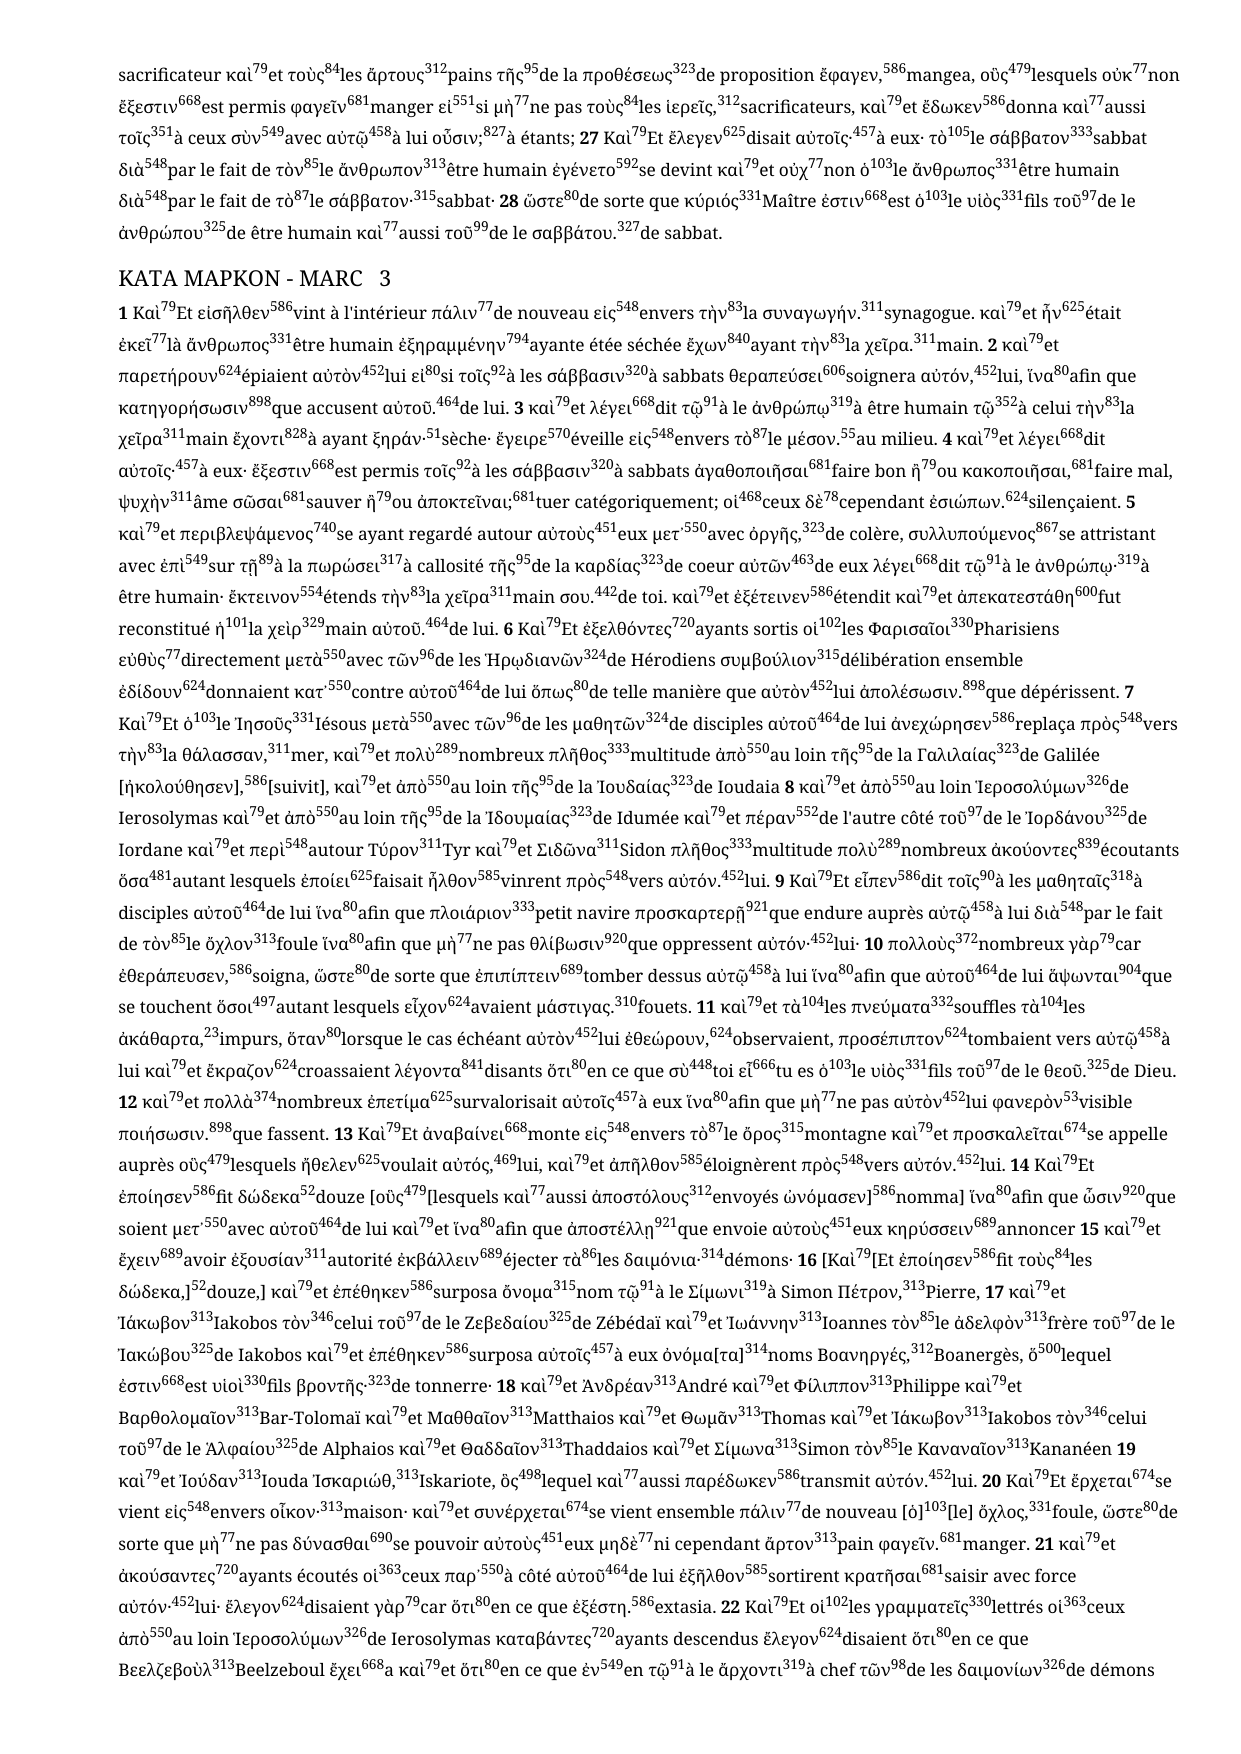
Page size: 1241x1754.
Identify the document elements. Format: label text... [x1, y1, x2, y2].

text ΚΑΤΑ ΜΑΡΚΟΝ - MARC 3 [118, 263, 1181, 293]
text 1 Καὶ79Et εἰσῆλθεν586vint à l'intérieur πάλιν77de nouveau εἰς548envers τὴν83la συναγωγήν.311synagogue. καὶ79et ἦν625était ἐκεῖ77là ἄνθρωπος331être humain ἐξηραμμένην794ayante étée séchée ἔχων840ayant τὴν83la χεῖρα.311main. 2 καὶ79et παρετήρουν624épiaient αὐτὸν452lui εἰ80si τοῖς92à les σάββασιν320à sabbats θεραπεύσει606soignera αὐτόν,452lui, ἵνα80afin que κατηγορήσωσιν898que accusent αὐτοῦ.464de lui. 3 καὶ79et λέγει668dit τῷ91à le ἀνθρώπῳ319à être humain τῷ352à celui τὴν83la χεῖρα311main ἔχοντι828à ayant ξηράν·51sèche· ἔγειρε570éveille εἰς548envers τὸ87le μέσον.55au milieu. 4 καὶ79et λέγει668dit αὐτοῖς·457à eux· ἔξεστιν668est permis τοῖς92à les σάββασιν320à sabbats ἀγαθοποιῆσαι681faire bon ἢ79ou κακοποιῆσαι,681faire mal, ψυχὴν311âme σῶσαι681sauver ἢ79ou ἀποκτεῖναι;681tuer catégoriquement; οἱ468ceux δὲ78cependant ἐσιώπων.624silençaient. 5 καὶ79et περιβλεψάμενος740se ayant regardé autour αὐτοὺς451eux μετ᾽550avec ὀργῆς,323de colère, συλλυπούμενος867se attristant avec ἐπὶ549sur τῇ89à la πωρώσει317à callosité τῆς95de la καρδίας323de coeur αὐτῶν463de eux λέγει668dit τῷ91à le ἀνθρώπῳ·319à être humain· ἔκτεινον554étends τὴν83la χεῖρα311main σου.442de toi. καὶ79et ἐξέτεινεν586étendit καὶ79et ἀπεκατεστάθη600fut reconstitué ἡ101la χεὶρ329main αὐτοῦ.464de lui. 6 Καὶ79Et ἐξελθόντες720ayants sortis οἱ102les Φαρισαῖοι330Pharisiens εὐθὺς77directement μετὰ550avec τῶν96de les Ἡρῳδιανῶν324de Hérodiens συμβούλιον315délibération ensemble ἐδίδουν624donnaient κατ᾽550contre αὐτοῦ464de lui ὅπως80de telle manière que αὐτὸν452lui ἀπολέσωσιν.898que dépérissent. 7 Καὶ79Et ὁ103le Ἰησοῦς331Iésous μετὰ550avec τῶν96de les μαθητῶν324de disciples αὐτοῦ464de lui ἀνεχώρησεν586replaça πρὸς548vers τὴν83la θάλασσαν,311mer, καὶ79et πολὺ289nombreux πλῆθος333multitude ἀπὸ550au loin τῆς95de la Γαλιλαίας323de Galilée [ἠκολούθησεν],586[suivit], καὶ79et ἀπὸ550au loin τῆς95de la Ἰουδαίας323de Ioudaia 8 καὶ79et ἀπὸ550au loin Ἱεροσολύμων326de Ierosolymas καὶ79et ἀπὸ550au loin τῆς95de la Ἰδουμαίας323de Idumée καὶ79et πέραν552de l'autre côté τοῦ97de le Ἰορδάνου325de Iordane καὶ79et περὶ548autour Τύρον311Tyr καὶ79et Σιδῶνα311Sidon πλῆθος333multitude πολὺ289nombreux ἀκούοντες839écoutants ὅσα481autant lesquels ἐποίει625faisait ἦλθον585vinrent πρὸς548vers αὐτόν.452lui. 9 Καὶ79Et εἶπεν586dit τοῖς90à les μαθηταῖς318à disciples αὐτοῦ464de lui ἵνα80afin que πλοιάριον333petit navire προσκαρτερῇ921que endure auprès αὐτῷ458à lui διὰ548par le fait de τὸν85le ὄχλον313foule ἵνα80afin que μὴ77ne pas θλίβωσιν920que oppressent αὐτόν·452lui· 10 πολλοὺς372nombreux γὰρ79car ἐθεράπευσεν,586soigna, ὥστε80de sorte que ἐπιπίπτειν689tomber dessus αὐτῷ458à lui ἵνα80afin que αὐτοῦ464de lui ἅψωνται904que se touchent ὅσοι497autant lesquels εἶχον624avaient μάστιγας.310fouets. 11 καὶ79et τὰ104les πνεύματα332souffles τὰ104les ἀκάθαρτα,23impurs, ὅταν80lorsque le cas échéant αὐτὸν452lui ἐθεώρουν,624observaient, προσέπιπτον624tombaient vers αὐτῷ458à lui καὶ79et ἔκραζον624croassaient λέγοντα841disants ὅτι80en ce que σὺ448toi εἶ666tu es ὁ103le υἱὸς331fils τοῦ97de le θεοῦ.325de Dieu. 12 καὶ79et πολλὰ374nombreux ἐπετίμα625survalorisait αὐτοῖς457à eux ἵνα80afin que μὴ77ne pas αὐτὸν452lui φανερὸν53visible ποιήσωσιν.898que fassent. 13 Καὶ79Et ἀναβαίνει668monte εἰς548envers τὸ87le ὄρος315montagne καὶ79et προσκαλεῖται674se appelle auprès οὓς479lesquels ἤθελεν625voulait αὐτός,469lui, καὶ79et ἀπῆλθον585éloignèrent πρὸς548vers αὐτόν.452lui. 14 Καὶ79Et ἐποίησεν586fit δώδεκα52douze [οὓς479[lesquels καὶ77aussi ἀποστόλους312envoyés ὠνόμασεν]586nomma] ἵνα80afin que ὦσιν920que soient μετ᾽550avec αὐτοῦ464de lui καὶ79et ἵνα80afin que ἀποστέλλῃ921que envoie αὐτοὺς451eux κηρύσσειν689annoncer 15 καὶ79et ἔχειν689avoir ἐξουσίαν311autorité ἐκβάλλειν689éjecter τὰ86les δαιμόνια·314démons· 16 [Καὶ79[Et ἐποίησεν586fit τοὺς84les δώδεκα,]52douze,] καὶ79et ἐπέθηκεν586surposa ὄνομα315nom τῷ91à le Σίμωνι319à Simon Πέτρον,313Pierre, 17 καὶ79et Ἰάκωβον313Iakobos τὸν346celui τοῦ97de le Ζεβεδαίου325de Zébédaï καὶ79et Ἰωάννην313Ioannes τὸν85le ἀδελφὸν313frère τοῦ97de le Ἰακώβου325de Iakobos καὶ79et ἐπέθηκεν586surposa αὐτοῖς457à eux ὀνόμα[τα]314noms Βοανηργές,312Boanergès, ὅ500lequel ἐστιν668est υἱοὶ330fils βροντῆς·323de tonnerre· 18 καὶ79et Ἀνδρέαν313André καὶ79et Φίλιππον313Philippe καὶ79et Βαρθολομαῖον313Bar-Tolomaï καὶ79et Μαθθαῖον313Matthaios καὶ79et Θωμᾶν313Thomas καὶ79et Ἰάκωβον313Iakobos τὸν346celui τοῦ97de le Ἁλφαίου325de Alphaios καὶ79et Θαδδαῖον313Thaddaios καὶ79et Σίμωνα313Simon τὸν85le Καναναῖον313Kananéen 19 καὶ79et Ἰούδαν313Iouda Ἰσκαριώθ,313Iskariote, ὃς498lequel καὶ77aussi παρέδωκεν586transmit αὐτόν.452lui. 20 Καὶ79Et ἔρχεται674se vient εἰς548envers οἶκον·313maison· καὶ79et συνέρχεται674se vient ensemble πάλιν77de nouveau [ὁ]103[le] ὄχλος,331foule, ὥστε80de sorte que μὴ77ne pas δύνασθαι690se pouvoir αὐτοὺς451eux μηδὲ77ni cependant ἄρτον313pain φαγεῖν.681manger. 21 καὶ79et ἀκούσαντες720ayants écoutés οἱ363ceux παρ᾽550à côté αὐτοῦ464de lui ἐξῆλθον585sortirent κρατῆσαι681saisir avec force αὐτόν·452lui· ἔλεγον624disaient γὰρ79car ὅτι80en ce que ἐξέστη.586extasia. 22 Καὶ79Et οἱ102les γραμματεῖς330lettrés οἱ363ceux ἀπὸ550au loin Ἱεροσολύμων326de Ierosolymas καταβάντες720ayants descendus ἔλεγον624disaient ὅτι80en ce que Βεελζεβοὺλ313Beelzeboul ἔχει668a καὶ79et ὅτι80en ce que ἐν549en τῷ91à le ἄρχοντι319à chef τῶν98de les δαιμονίων326de démons ἐκβάλλει668éjecte τὰ86les δαιμόνια.314démons. 23 Καὶ79Et προσκαλεσάμενος740se ayant appelé auprès αὐτοὺς451eux ἐν549en παραβολαῖς316à paraboles ἔλεγεν625disait αὐτοῖς·457à eux· πῶς77comment? δύναται674se peut σατανᾶς331Satanas σατανᾶν313Satanas ἐκβάλλειν;689éjecter; 24 καὶ79et ἐὰν80si le cas échéant βασιλεία329royauté ἐφ᾽548sur ἑαυτὴν526elle-même μερισθῇ,911que soit partagé, οὐ77non δύναται674se peut σταθῆναι683être dressé ἡ101la βασιλεία329royauté ἐκείνη·154celle-là· 25 καὶ79et ἐὰν80si le cas échéant οἰκία329maison d'habitation ἐφ᾽548sur ἑαυτὴν526elle-même μερισθῇ,911que soit partagé, οὐ77non δυνήσεται612se pourra ἡ101la οἰκία329maison d'habitation ἐκείνη154celle-là σταθῆναι.683être dressé. 26 καὶ79et εἰ80si ὁ103le σατανᾶς331Satanas ἀνέστη586redressa ἐφ᾽548sur ἑαυτὸν528lui-même καὶ79et ἐμερίσθη,600fut partagé, οὐ77non δύναται674se peut στῆναι681dresser ἀλλὰ79mais τέλος315achèvement ἔχει.668a. 27 ἀλλ᾽79mais οὐ77non δύναται674se peut οὐδεὶς390aucun εἰς548envers τὴν83la οἰκίαν311maison d'habitation τοῦ97de le ἰσχυροῦ65de tenace εἰσελθὼν721ayant venu à l'intérieur τὰ86les σκεύη314ustensiles αὐτοῦ464de lui διαρπάσαι,681ravir au-travers, ἐὰν80si le cas échéant μὴ77ne pas πρῶτον77premièrement τὸν85le ἰσχυρὸν53tenace δήσῃ,899que attache de lien, καὶ79et τότε77alors τὴν83la οἰκίαν311maison d'habitation αὐτοῦ464de lui διαρπάσει.606ravira au-travers. 28 Ἀμὴν304Amen λέγω664je dis ὑμῖν438à vous ὅτι80en ce que πάντα391tous ἀφεθήσεται619sera abandonné τοῖς90à les υἱοῖς318à fils τῶν96de les ἀνθρώπων324de êtres humains τὰ104les ἁμαρτήματα332fautements καὶ79et αἱ100les βλασφημίαι328blasphémies ὅσα481autant lesquels ἐὰν340si le cas échéant βλασφημήσωσιν·898que blasphèment· 29 ὃς498lequel δ᾽78cependant ἂν340le cas échéant βλασφημήσῃ899que blasphème εἰς548envers τὸ87le πνεῦμα315souffle τὸ87le ἅγιον,6saint, οὐκ77non ἔχει668a ἄφεσιν311abandon εἰς548envers τὸν85le αἰῶνα,313ère, ἀλλ᾽79mais ἔνοχός47tenu au-dedans ἐστιν668est αἰωνίου18de éternel ἁμαρτήματος.327de fautement. 30 ὅτι80en ce que ἔλεγον·624disaient· πνεῦμα315souffle ἀκάθαρτον6impur ἔχει.668a. 31 Καὶ79Et ἔρχονται673se viennent ἡ101la μήτηρ329mère αὐτοῦ464de lui καὶ79et οἱ102les ἀδελφοὶ330frères αὐτοῦ464de lui καὶ79et ἔξω77au-dehors στήκοντες839tenants debout ἀπέστειλαν585envoyèrent πρὸς548vers αὐτὸν452lui καλοῦντες839appelants αὐτόν.452lui. 32 καὶ79et ἐκάθητο631se était assis περὶ548autour αὐτὸν452lui ὄχλος,331foule, καὶ79et λέγουσιν667disent αὐτῷ·458à lui· ἰδοὺ306voici ἡ101la μήτηρ329mère σου442de toi καὶ79et οἱ102les ἀδελφοί330frères σου442de toi [καὶ79[et αἱ100les ἀδελφαί328soeurs σου]442de toi] ἔξω77au-dehors ζητοῦσίν667cherchent σε.437toi. 33 καὶ79et ἀποκριθεὶς760ayant été répondu αὐτοῖς457à eux λέγει·668dit· τίς408quelle ἐστιν668est ἡ101la μήτηρ329mère μου424de moi καὶ79et οἱ102les ἀδελφοί330frères [μου];424[de moi]; 34 καὶ79et περιβλεψάμενος740se ayant regardé autour τοὺς345ceux περὶ548autour αὐτὸν452lui κύκλῳ77en cercle καθημένους848se étants assis λέγει·668dit· ἴδε306voici ἡ101la μήτηρ329mère μου424de moi καὶ79et οἱ102les ἀδελφοί330frères μου.424de moi. 35 ὃς498lequel [γὰρ]79[car] ἂν340le cas échéant ποιήσῃ899que fasse τὸ87le θέλημα315volonté τοῦ97de le θεοῦ,325de Dieu, οὗτος364celui-ci ἀδελφός331frère μου424de moi καὶ79et ἀδελφὴ329soeur καὶ79et μήτηρ329mère ἐστίν.668est. [118, 297, 1181, 1682]
text 1 Καὶ79Et εἰσελθὼν721ayant venu à l'intérieur πάλιν77de nouveau εἰς548envers Καφαρναοὺμ311Kapharnaoum δι᾽550par ἡμερῶν322de journées ἠκούσθη600fut écouté ὅτι80en ce que ἐν549en οἴκῳ319à maison ἐστίν.668est. 2 καὶ79et συνήχθησαν599furent mené ensemble πολλοὶ389nombreux ὥστε80de sorte que μηκέτι77ne pas plus χωρεῖν689placer μηδὲ77ni cependant τὰ347ces πρὸς548vers τὴν83la θύραν,311porte, καὶ79et ἐλάλει625bavardait αὐτοῖς457à eux τὸν85le λόγον.313discours. 3 Καὶ79Et ἔρχονται673se viennent φέροντες839portants πρὸς548vers αὐτὸν452lui παραλυτικὸν53paralytique αἰρόμενον875étant levé ὑπὸ550sous τεσσάρων.64de quatre. 4 καὶ79et μὴ77ne pas δυνάμενοι866se pouvants προσενέγκαι681apporter αὐτῷ458à lui διὰ548par le fait de τὸν85le ὄχλον313foule ἀπεστέγασαν585détoitèrent τὴν83la στέγην311toit ὅπου77là où ἦν,625était, καὶ79et ἐξορύξαντες720ayants arrachés χαλῶσιν667lâchent τὸν85le κράβαττον313grabat ὅπου77là où ὁ103le παραλυτικὸς71paralytique κατέκειτο.631se couchait de haut en bas. 5 καὶ79et ἰδὼν721ayant vu ὁ103le Ἰησοῦς331Iésous τὴν83la πίστιν311croyance αὐτῶν463de eux λέγει668dit τῷ91à le παραλυτικῷ·59à paralytique· τέκνον,339enfant, ἀφέωνται653ont été abandonnés σου442de toi αἱ100les ἁμαρτίαι.328fautes. 6 Ἦσαν624Étaient δέ78cependant τινες389des quelconques τῶν96de les γραμματέων324de lettrés ἐκεῖ77là καθήμενοι866se étants assis καὶ79et διαλογιζόμενοι866se calculants au-travers ἐν549en ταῖς88à les καρδίαις316à coeurs αὐτῶν·463de eux· 7 τί399quel οὗτος364celui-ci οὕτως77ainsi λαλεῖ;668bavarde; βλασφημεῖ·668blasphème· τίς410quel δύναται674se peut ἀφιέναι689abandonner ἁμαρτίας310fautes εἰ551si μὴ77ne pas εἷς197un ὁ103le θεός;331Dieu; 8 καὶ79et εὐθὺς77directement ἐπιγνοὺς721ayant reconnu ὁ103le Ἰησοῦς331Iésous τῷ93à le πνεύματι321à souffle αὐτοῦ464de lui ὅτι80en ce que οὕτως77ainsi διαλογίζονται673se calculent au-travers ἐν549en ἑαυτοῖς532à eux-mêmes λέγει668dit αὐτοῖς·457à eux· τί399quel ταῦτα347ces-ci διαλογίζεσθε671vous vous calculez au-travers ἐν549en ταῖς88à les καρδίαις316à coeurs ὑμῶν;441de vous; 9 τί412quel ἐστιν668est εὐκοπώτερον,49plus facile, εἰπεῖν681dire τῷ91à le παραλυτικῷ·59à paralytique· ἀφίενταί679sont abandonnés σου442de toi αἱ100les ἁμαρτίαι,328fautes, ἢ79ou εἰπεῖν·681dire· ἔγειρε570éveille καὶ79et ἆρον554lève τὸν85le κράβαττόν313grabat σου442de toi καὶ79et περιπάτει;570piétine autour; 10 ἵνα80afin que δὲ78cependant εἰδῆτε914que vous ayez su ὅτι80en ce que ἐξουσίαν311autorité ἔχει668a ὁ103le υἱὸς331fils τοῦ97de le ἀνθρώπου325de être humain ἐπὶ550sur τῆς95de la γῆς323de terre ἀφιέναι689abandonner ἁμαρτίας310fautes –935– λέγει668dit τῷ91à le παραλυτικῷ·59à paralytique· 11 σοὶ439à toi λέγω,664je dis, ἔγειρε570éveille ἆρον554lève τὸν85le κράβαττόν313grabat σου442de toi καὶ79et ὕπαγε570dirige en arrière εἰς548envers τὸν85le οἶκόν313maison σου.442de toi. 12 καὶ79et ἠγέρθη600fut éveillé καὶ79et εὐθὺς77directement ἄρας721ayant levé τὸν85le κράβαττον313grabat ἐξῆλθεν586sortit ἔμπροσθεν552en devers πάντων,383de tous, ὥστε80de sorte que ἐξίστασθαι690se extasier πάντας372tous καὶ79et δοξάζειν689glorifier τὸν85le θεὸν313Dieu λέγοντας821disants ὅτι80en ce que οὕτως77ainsi οὐδέποτε77pas cependant à un moment εἴδομεν.581nous vîmes. 13 Καὶ79Et ἐξῆλθεν586sortit πάλιν77de nouveau παρὰ548à côté τὴν83la θάλασσαν·311mer· καὶ79et πᾶς287tout ὁ103le ὄχλος331foule ἤρχετο631se venait πρὸς548vers αὐτόν,452lui, καὶ79et ἐδίδασκεν625enseignait αὐτούς.451eux. 14 Καὶ79Et παράγων840menant de côté εἶδεν586vit Λευὶν313Lévi τὸν346celui τοῦ97de le Ἁλφαίου325de Alphaios καθήμενον849se étant assis ἐπὶ548sur τὸ87le τελώνιον,315bureau de taxes, καὶ79et λέγει668dit αὐτῷ·458à lui· ἀκολούθει570suis μοι.420à moi. καὶ79et ἀναστὰς721ayant redressé ἠκολούθησεν586suivit αὐτῷ.458à lui. 15 Καὶ79Et γίνεται674se devient κατακεῖσθαι690se coucher de haut en bas αὐτὸν452lui ἐν549en τῇ89à la οἰκίᾳ317à maison d'habitation αὐτοῦ,464de lui, καὶ79et πολλοὶ286nombreux τελῶναι330collecteurs de taxes καὶ79et ἁμαρτωλοὶ70fauteurs συνανέκειντο630se couchaient de bas en haut ensemble τῷ91à le Ἰησοῦ319à Iésous καὶ79et τοῖς90à les μαθηταῖς318à disciples αὐτοῦ·464de lui· ἦσαν624étaient γὰρ79car πολλοὶ389nombreux καὶ79et ἠκολούθουν624suivaient αὐτῷ.458à lui. 16 καὶ79et οἱ102les γραμματεῖς330lettrés τῶν96de les Φαρισαίων324de Pharisiens ἰδόντες720ayants vus ὅτι80en ce que ἐσθίει668mange μετὰ550avec τῶν96de les ἁμαρτωλῶν64de fauteurs καὶ79et τελωνῶν324de collecteurs de taxes ἔλεγον624disaient τοῖς90à les μαθηταῖς318à disciples αὐτοῦ·464de lui· ὅτι80en ce que μετὰ550avec τῶν96de les τελωνῶν324de collecteurs de taxes καὶ79et ἁμαρτωλῶν64de fauteurs ἐσθίει;668mange; 17 καὶ79et ἀκούσας721ayant écouté ὁ103le Ἰησοῦς331Iésous λέγει668dit αὐτοῖς457à eux [ὅτι]80[en ce que] οὐ77non χρείαν311besoin ἔχουσιν667ont οἱ363ceux ἰσχύοντες839ayants la ténacité ἰατροῦ325de médecin ἀλλ᾽79mais οἱ363ceux κακῶς77malicieusement ἔχοντες·839ayants· οὐκ77non ἦλθον582je vins καλέσαι681appeler δικαίους52justes ἀλλ᾽79mais ἁμαρτωλούς.52fauteurs. 18 Καὶ79Et ἦσαν624étaient οἱ102les μαθηταὶ330disciples Ἰωάννου325de Ioannes καὶ79et οἱ102les Φαρισαῖοι330Pharisiens νηστεύοντες.839jeûnants. καὶ79et ἔρχονται673se viennent καὶ79et λέγουσιν667disent αὐτῷ·458à lui· διὰ548par le fait de τί399quel οἱ102les μαθηταὶ330disciples Ἰωάννου325de Ioannes καὶ79et οἱ102les μαθηταὶ330disciples τῶν96de les Φαρισαίων324de Pharisiens νηστεύουσιν,667jeûnent, οἱ102les δὲ78cependant σοὶ239tiens μαθηταὶ330disciples οὐ77non νηστεύουσιν;667jeûnent; 19 καὶ79et εἶπεν586dit αὐτοῖς457à eux ὁ103le Ἰησοῦς·331Iésous· μὴ340ne pas δύνανται673se peuvent οἱ102les υἱοὶ330fils τοῦ97de le νυμφῶνος325de épousaille ἐν549en ᾧ486à lequel ὁ103le νυμφίος331époux μετ᾽550avec αὐτῶν463de eux ἐστιν668est νηστεύειν;689jeûner; ὅσον295autant lequel χρόνον313temps ἔχουσιν667ont τὸν85le νυμφίον313époux μετ᾽550avec αὐτῶν463de eux οὐ77non δύνανται673se peuvent νηστεύειν.689jeûner. 20 ἐλεύσονται611se viendront δὲ78cependant ἡμέραι328journées ὅταν77lorsque le cas échéant ἀπαρθῇ911que soit levé au loin ἀπ᾽550au loin αὐτῶν463de eux ὁ103le νυμφίος,331époux, καὶ79et τότε77alors νηστεύσουσιν605jeûneront ἐν549en ἐκείνῃ142à celle-là τῇ89à la ἡμέρᾳ.317à journée. 21 Οὐδεὶς390Aucun ἐπίβλημα315surjet ῥάκους327de morceau de tissu ἀγνάφου18de non foulé ἐπιράπτει668coud ἐπὶ548sur ἱμάτιον315himation παλαιόν·6vieil· εἰ80si δὲ78cependant μή,77ne pas, αἴρει668lève τὸ87le πλήρωμα315plénitude ἀπ᾽550au loin αὐτοῦ466de lui τὸ105le καινὸν73nouveau τοῦ99de le παλαιοῦ67de vieil καὶ79et χεῖρον24pire σχίσμα333schisme γίνεται.674se devient. 22 καὶ79et οὐδεὶς390aucun βάλλει668jette οἶνον313vin νέον4jeune εἰς548envers ἀσκοὺς312outres παλαιούς·3vieux· εἰ80si δὲ78cependant μή,77ne pas, ῥήξει606fracassera ὁ103le οἶνος331vin τοὺς84les ἀσκοὺς312outres καὶ79et ὁ103le οἶνος331vin ἀπόλλυται680est dépéri καὶ79et οἱ102les ἀσκοί·330outres· ἀλλ᾽79mais οἶνον313vin νέον4jeune εἰς548envers ἀσκοὺς312outres καινούς.3nouveaux. 23 Καὶ79Et ἐγένετο592se devint αὐτὸν452lui ἐν549en τοῖς92à les σάββασιν320à sabbats παραπορεύεσθαι690se aller à côté διὰ550par τῶν98de les σπορίμων,66de champs ensemencés, καὶ79et οἱ102les μαθηταὶ330disciples αὐτοῦ464de lui ἤρξαντο591se originèrent ὁδὸν311chemin ποιεῖν689faire τίλλοντες839épilants τοὺς84les στάχυας.312épis. 24 καὶ79et οἱ102les Φαρισαῖοι330Pharisiens ἔλεγον624disaient αὐτῷ·458à lui· ἴδε306voici τί399quel ποιοῦσιν667font τοῖς92à les σάββασιν320à sabbats ὃ500lequel οὐκ77non ἔξεστιν;668est permis; 25 καὶ79et λέγει668dit αὐτοῖς·457à eux· οὐδέποτε77pas cependant à un moment ἀνέγνωτε583vous prîtes connaissance τί399quel ἐποίησεν586fit Δαυὶδ331Dauid ὅτε80lorsque χρείαν311besoin ἔσχεν586eut καὶ79et ἐπείνασεν586eut faim αὐτὸς469lui καὶ79et οἱ363ceux μετ᾽550avec αὐτοῦ,464de lui, 26 πῶς80comment? εἰσῆλθεν586vint à l'intérieur εἰς548envers τὸν85le οἶκον313maison τοῦ97de le θεοῦ325de Dieu ἐπὶ550sur Ἀβιαθὰρ325de Abiathar ἀρχιερέως325de chef sacrificateur καὶ79et τοὺς84les ἄρτους312pains τῆς95de la προθέσεως323de proposition ἔφαγεν,586mangea, οὓς479lesquels οὐκ77non ἔξεστιν668est permis φαγεῖν681manger εἰ551si μὴ77ne pas τοὺς84les ἱερεῖς,312sacrificateurs, καὶ79et ἔδωκεν586donna καὶ77aussi τοῖς351à ceux σὺν549avec αὐτῷ458à lui οὖσιν;827à étants; 27 Καὶ79Et ἔλεγεν625disait αὐτοῖς·457à eux· τὸ105le σάββατον333sabbat διὰ548par le fait de τὸν85le ἄνθρωπον313être humain ἐγένετο592se devint καὶ79et οὐχ77non ὁ103le ἄνθρωπος331être humain διὰ548par le fait de τὸ87le σάββατον·315sabbat· 28 ὥστε80de sorte que κύριός331Maître ἐστιν668est ὁ103le υἱὸς331fils τοῦ97de le ἀνθρώπου325de être humain καὶ77aussi τοῦ99de le σαββάτου.327de sabbat. [118, 59, 1181, 244]
